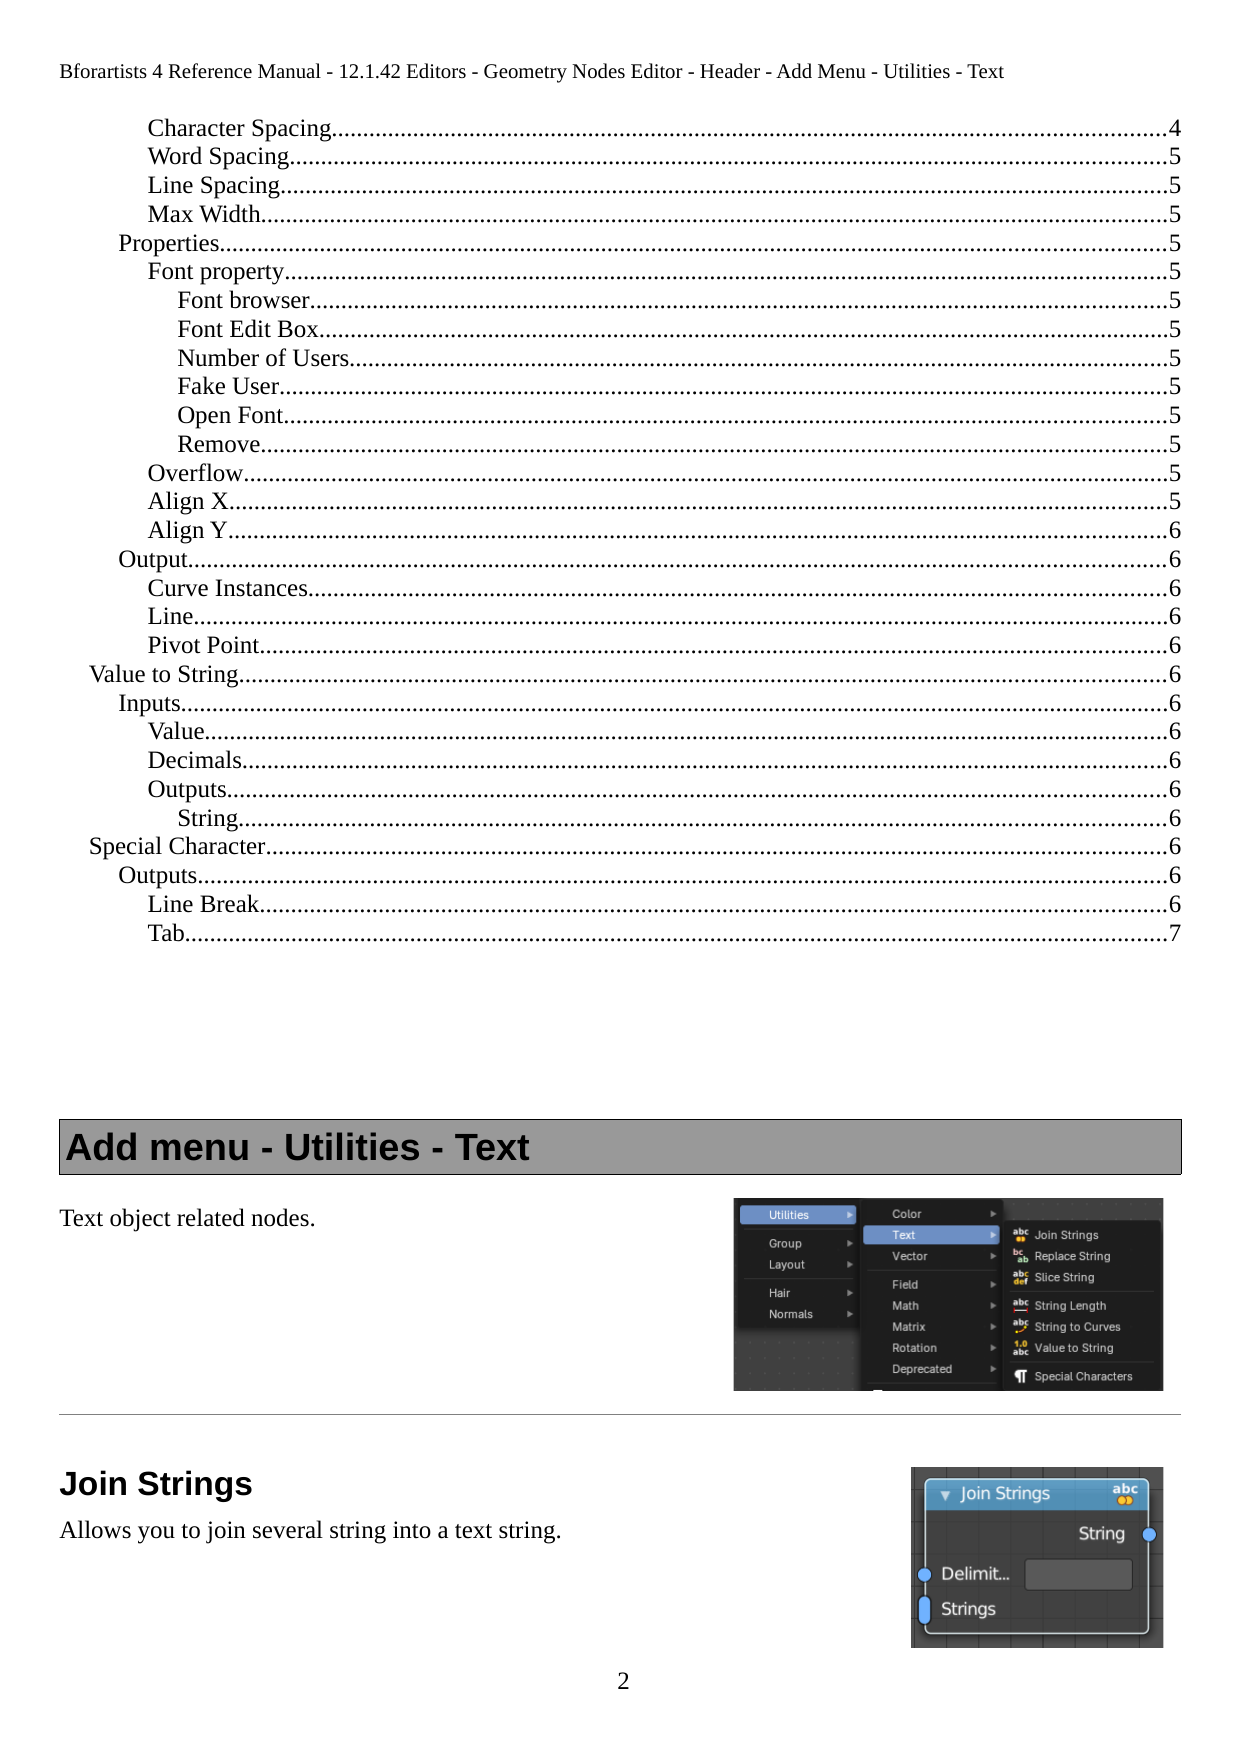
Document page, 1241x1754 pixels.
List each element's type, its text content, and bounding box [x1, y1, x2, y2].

text Align X 5 [147, 486, 1181, 515]
text Remove 5 [177, 429, 1181, 458]
text Outputs 6 [147, 774, 1181, 803]
text Inputs 6 [118, 688, 1181, 716]
text Value 6 [147, 716, 1181, 745]
text Output 6 [118, 544, 1181, 573]
text Line 6 [147, 601, 1181, 630]
text Pivot Point 6 [147, 630, 1181, 659]
text Word Spacing 5 [147, 141, 1181, 170]
text Fake User 5 [177, 371, 1181, 400]
text Text object related nodes. [59, 1203, 733, 1232]
text Open Font 5 [177, 400, 1181, 429]
text Allows you to join several string into a text string. [59, 1515, 911, 1544]
text Value to String 6 [88, 659, 1181, 688]
text Line Break 6 [147, 889, 1181, 918]
text Font browser 5 [177, 285, 1181, 314]
text Line Spacing 5 [147, 170, 1181, 199]
text Decimals 6 [147, 745, 1181, 774]
subtitle Join Strings [59, 1464, 1181, 1503]
text Font property 5 [147, 256, 1181, 285]
text Curve Instances 6 [147, 573, 1181, 601]
text Character Spacing 4 [147, 113, 1181, 141]
picture [733, 1198, 1164, 1391]
text Align Y 6 [147, 515, 1181, 544]
text Number of Users 5 [177, 343, 1181, 371]
text Max Width 5 [147, 199, 1181, 228]
text Font Edit Box 5 [177, 314, 1181, 343]
text Tab 7 [147, 918, 1181, 946]
text String 6 [177, 803, 1181, 831]
text Outputs 6 [118, 860, 1181, 889]
text Special Character 6 [88, 831, 1181, 860]
text Properties 5 [118, 228, 1181, 256]
table_header Add menu - Utilities - Text [60, 1120, 1181, 1174]
picture [911, 1467, 1164, 1648]
text Overflow 5 [147, 458, 1181, 486]
